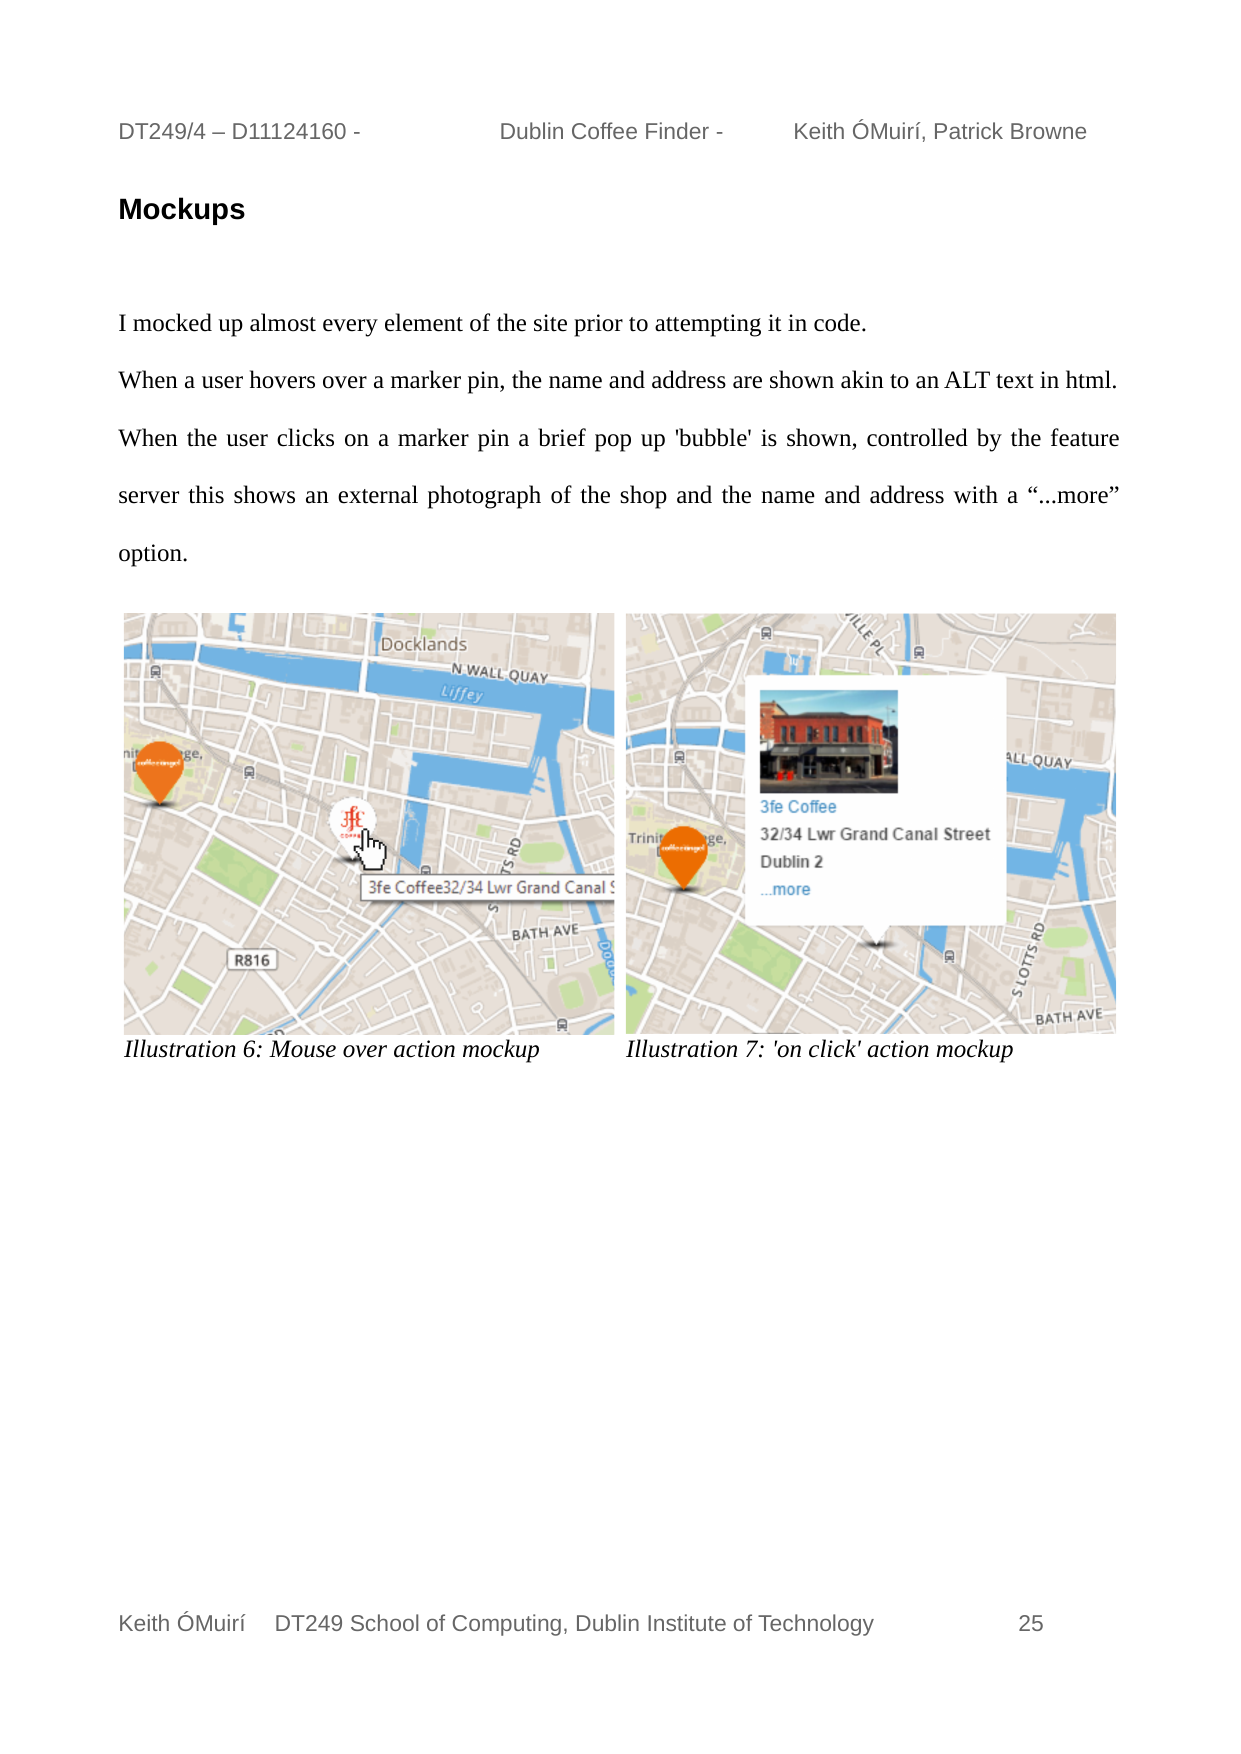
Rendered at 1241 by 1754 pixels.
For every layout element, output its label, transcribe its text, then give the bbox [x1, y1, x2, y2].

subtitle Mockups [118, 192, 1122, 225]
text I mocked up almost every element of the site prior to attempting it in code. [118, 308, 1122, 337]
text When a user hovers over a marker pin, the name and address are shown akin to an ALT text in html. [118, 365, 1122, 394]
picture [123, 613, 615, 1035]
picture [625, 613, 1117, 1034]
table_header [620, 595, 1122, 1126]
table_header [118, 595, 620, 1126]
text When the user clicks on a marker pin a brief pop up 'bubble' is shown, controlled by the feature server this shows an external photograph of the shop and the name and address with a “...more” option. [118, 423, 1122, 567]
